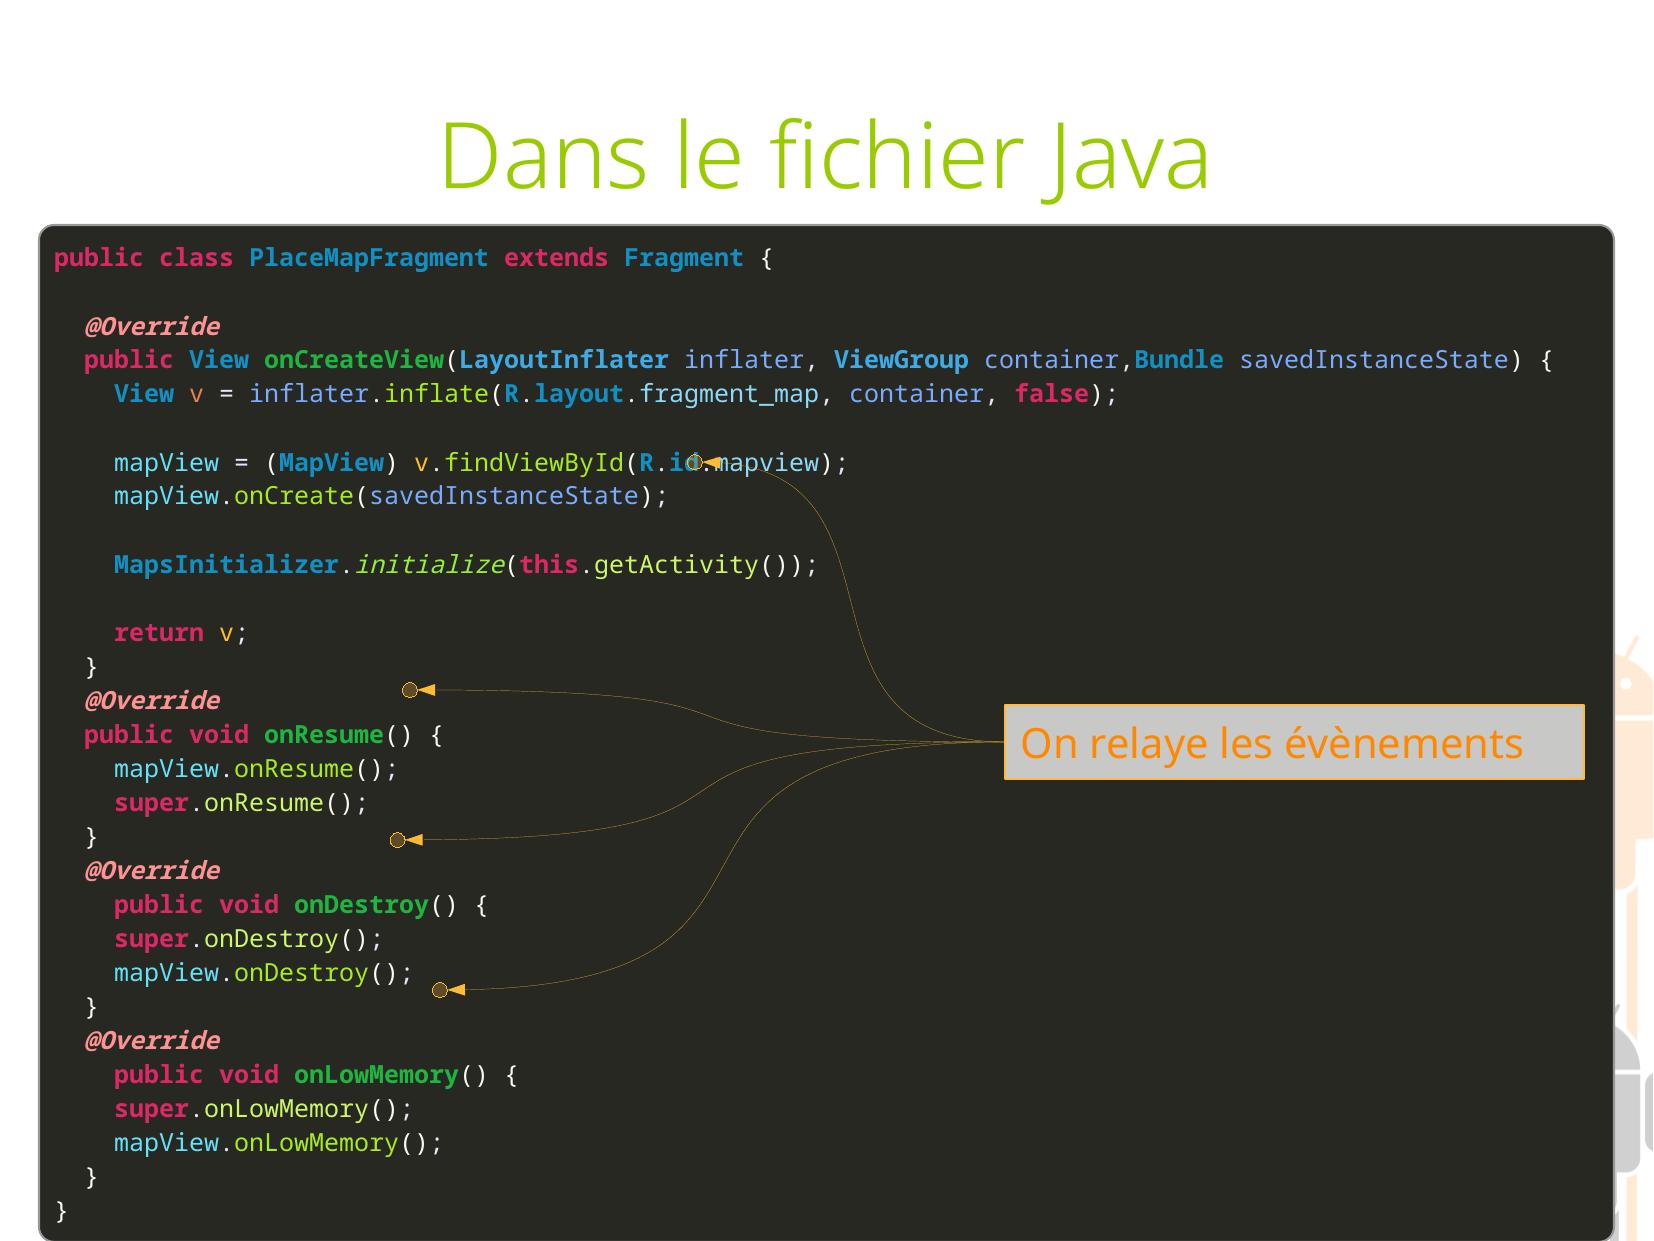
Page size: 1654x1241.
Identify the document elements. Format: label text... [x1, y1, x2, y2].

text_box [402, 682, 418, 698]
picture [1609, 423, 1654, 1241]
text_box [687, 454, 703, 470]
text_box public class PlaceMapFragment extends Fragment { @Override public View onCreateView(LayoutInflater inflater, ViewGroup container,Bundle savedInstanceState) { View v = inflater.inflate(R.layout.fragment_map, container, false); mapView = (MapView) v.findViewById(R.id.mapview); mapView.onCreate(savedInstanceState); MapsInitializer.initialize(this.getActivity()); return v; } @Override public void onResume() { mapView.onResume(); super.onResume(); } @Override public void onDestroy() { super.onDestroy(); mapView.onDestroy(); } @Override public void onLowMemory() { super.onLowMemory(); mapView.onLowMemory(); } } [38, 225, 1614, 1105]
text_box On relaye les évènements [1005, 705, 1584, 771]
text_box [390, 832, 405, 848]
text_box [432, 982, 448, 998]
title Dans le fichier Java [82, 49, 1571, 223]
